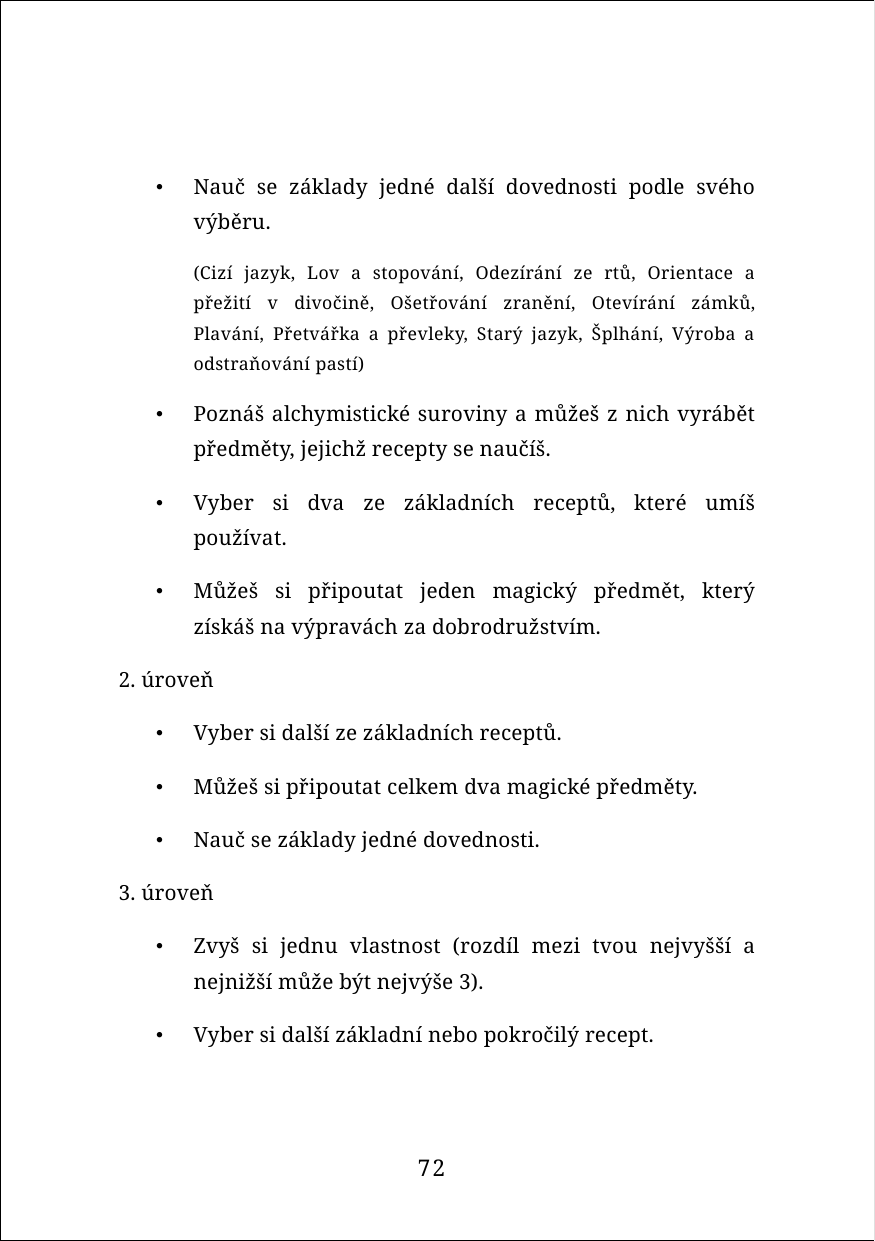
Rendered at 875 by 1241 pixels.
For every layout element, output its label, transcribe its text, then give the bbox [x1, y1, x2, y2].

text 2. úroveň [118, 665, 756, 694]
list Poznáš alchymistické suroviny a můžeš z nich vyrábět předměty, jejichž recepty se naučíš. [156, 399, 756, 463]
text 3. úroveň [118, 878, 756, 907]
list Zvyš si jednu vlastnost (rozdíl mezi tvou nejvyšší a nejnižší může být nejvýše 3). [156, 931, 756, 995]
list Vyber si dva ze základních receptů, které umíš používat. [156, 488, 756, 552]
list Můžeš si připoutat celkem dva magické předměty. [156, 772, 756, 800]
list Vyber si další základní nebo pokročilý recept. [156, 1020, 756, 1049]
list Můžeš si připoutat jeden magický předmět, který získáš na výpravách za dobrodružstvím. [156, 577, 756, 641]
list Nauč se základy jedné dovednosti. [156, 825, 756, 853]
list (Cizí jazyk, Lov a stopování, Odezírání ze rtů, Orientace a přežití v divočině, Ošetřování zranění, Otevírání zámků, Plavání, Přetvářka a převleky, Starý jazyk, Šplhání, Výroba a odstraňování pastí) [156, 261, 756, 375]
list Nauč se základy jedné další dovednosti podle svého výběru. [156, 172, 756, 236]
list Vyber si další ze základních receptů. [156, 718, 756, 747]
